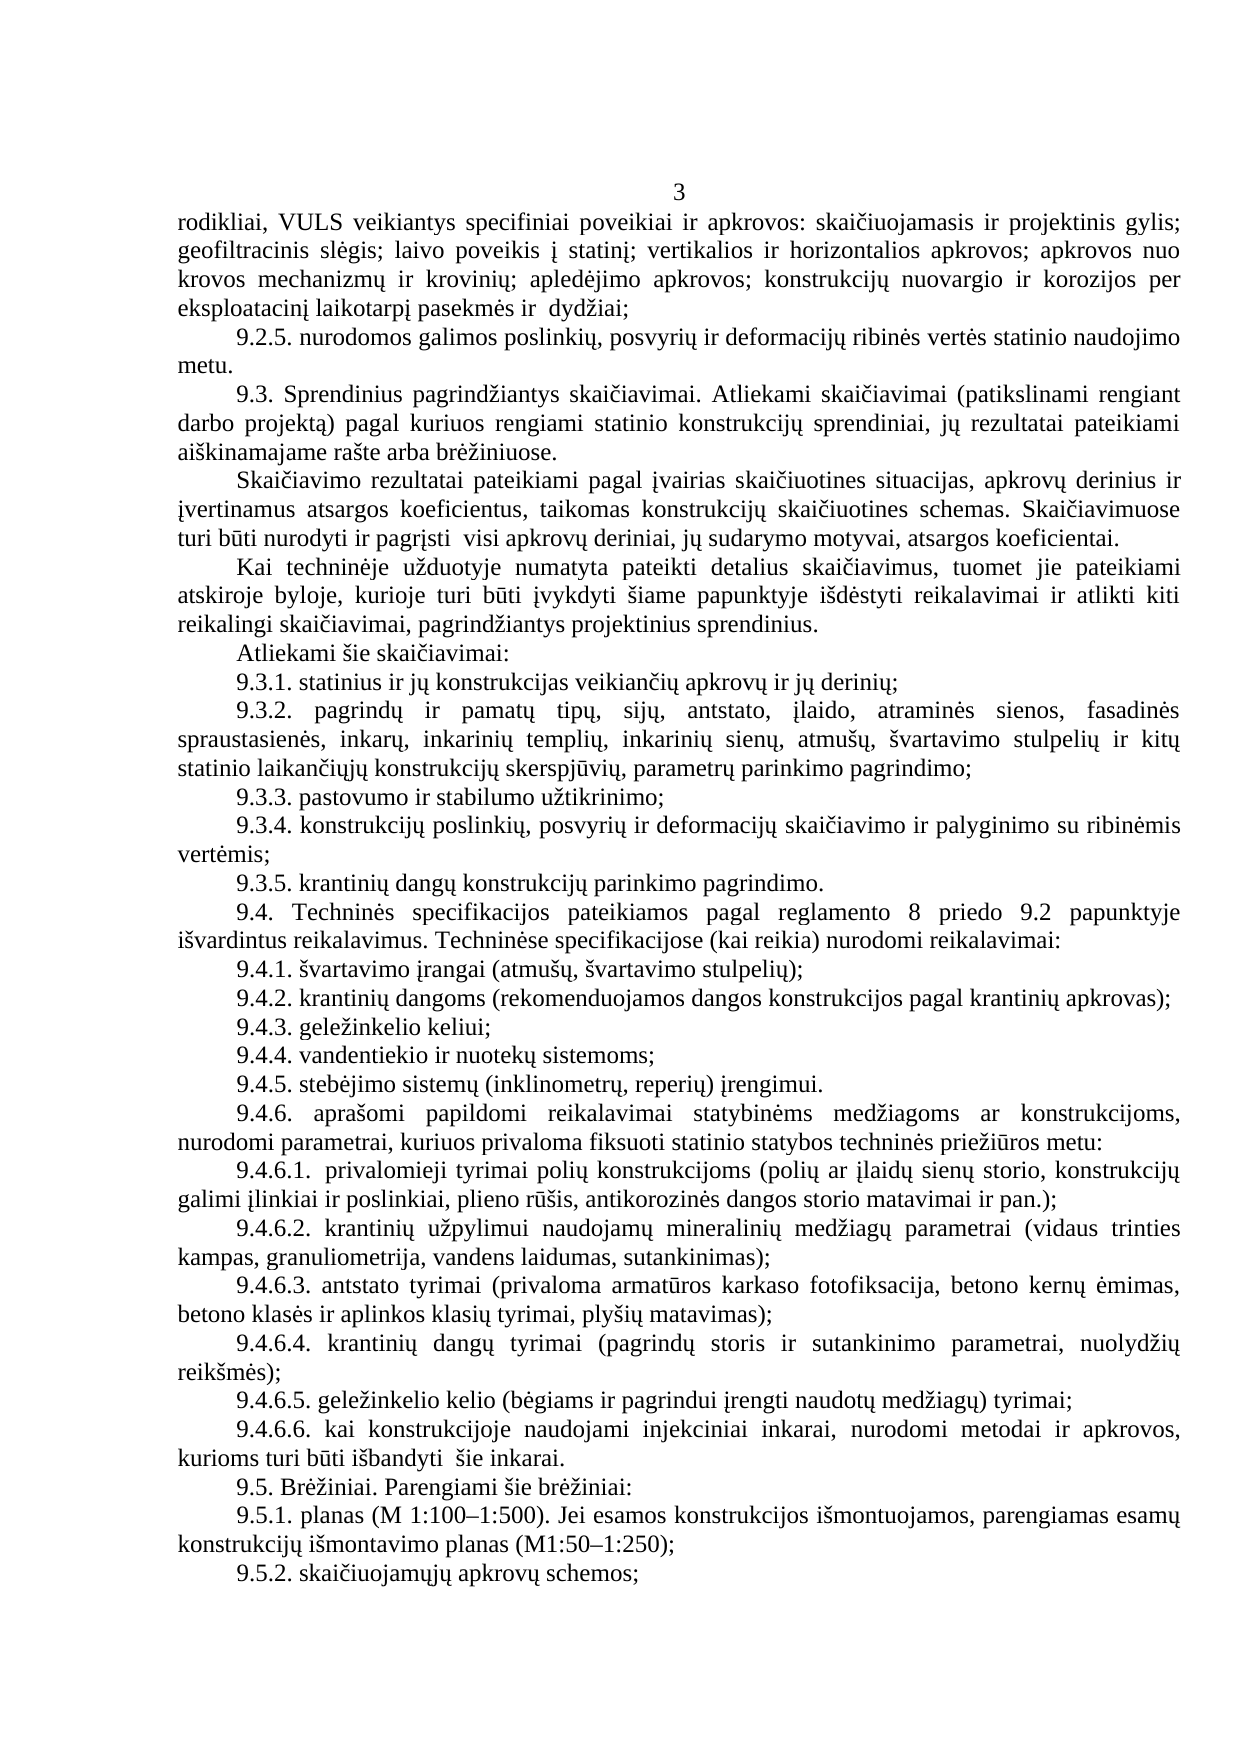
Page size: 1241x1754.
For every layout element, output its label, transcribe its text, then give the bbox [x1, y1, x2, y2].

text 9.3.5. krantinių dangų konstrukcijų parinkimo pagrindimo. [236, 868, 1181, 897]
text 9.3. Sprendinius pagrindžiantys skaičiavimai. Atliekami skaičiavimai (patikslinami rengiant darbo projektą) pagal kuriuos rengiami statinio konstrukcijų sprendiniai, jų rezultatai pateikiami aiškinamajame rašte arba brėžiniuose. [177, 379, 1181, 465]
text 9.3.3. pastovumo ir stabilumo užtikrinimo; [236, 782, 1181, 810]
text 9.4.4. vandentiekio ir nuotekų sistemoms; [236, 1040, 1181, 1069]
text 9.4.6.6. kai konstrukcijoje naudojami injekciniai inkarai, nurodomi metodai ir apkrovos, kurioms turi būti išbandyti šie inkarai. [177, 1414, 1181, 1472]
text 9.5. Brėžiniai. Parengiami šie brėžiniai: [236, 1472, 1181, 1500]
text 9.4.6.3. antstato tyrimai (privaloma armatūros karkaso fotofiksacija, betono kernų ėmimas, betono klasės ir aplinkos klasių tyrimai, plyšių matavimas); [177, 1270, 1181, 1328]
text Atliekami šie skaičiavimai: [177, 638, 1181, 667]
text 9.4.6.4. krantinių dangų tyrimai (pagrindų storis ir sutankinimo parametrai, nuolydžių reikšmės); [177, 1328, 1181, 1385]
text rodikliai, VULS veikiantys specifiniai poveikiai ir apkrovos: skaičiuojamasis ir projektinis gylis; geofiltracinis slėgis; laivo poveikis į statinį; vertikalios ir horizontalios apkrovos; apkrovos nuo krovos mechanizmų ir krovinių; apledėjimo apkrovos; konstrukcijų nuovargio ir korozijos per eksploatacinį laikotarpį pasekmės ir dydžiai; [177, 207, 1181, 322]
text 9.2.5. nurodomos galimos poslinkių, posvyrių ir deformacijų ribinės vertės statinio naudojimo metu. [177, 322, 1181, 379]
text 9.5.2. skaičiuojamųjų apkrovų schemos; [236, 1558, 1181, 1587]
text 9.4.2. krantinių dangoms (rekomenduojamos dangos konstrukcijos pagal krantinių apkrovas); [177, 983, 1181, 1012]
text 9.4.6.2. krantinių užpylimui naudojamų mineralinių medžiagų parametrai (vidaus trinties kampas, granuliometrija, vandens laidumas, sutankinimas); [177, 1213, 1181, 1270]
text 9.4.6.5. geležinkelio kelio (bėgiams ir pagrindui įrengti naudotų medžiagų) tyrimai; [177, 1385, 1181, 1414]
text 9.4.6.1. privalomieji tyrimai polių konstrukcijoms (polių ar įlaidų sienų storio, konstrukcijų galimi įlinkiai ir poslinkiai, plieno rūšis, antikorozinės dangos storio matavimai ir pan.); [177, 1155, 1181, 1213]
text 9.3.1. statinius ir jų konstrukcijas veikiančių apkrovų ir jų derinių; [177, 667, 1181, 695]
text 9.3.2. pagrindų ir pamatų tipų, sijų, antstato, įlaido, atraminės sienos, fasadinės spraustasienės, inkarų, inkarinių templių, inkarinių sienų, atmušų, švartavimo stulpelių ir kitų statinio laikančiųjų konstrukcijų skerspjūvių, parametrų parinkimo pagrindimo; [177, 695, 1181, 782]
text 9.4.1. švartavimo įrangai (atmušų, švartavimo stulpelių); [236, 954, 1181, 983]
text Kai techninėje užduotyje numatyta pateikti detalius skaičiavimus, tuomet jie pateikiami atskiroje byloje, kurioje turi būti įvykdyti šiame papunktyje išdėstyti reikalavimai ir atlikti kiti reikalingi skaičiavimai, pagrindžiantys projektinius sprendinius. [177, 552, 1181, 638]
text 9.4.6. aprašomi papildomi reikalavimai statybinėms medžiagoms ar konstrukcijoms, nurodomi parametrai, kuriuos privaloma fiksuoti statinio statybos techninės priežiūros metu: [177, 1098, 1181, 1155]
text 9.4.5. stebėjimo sistemų (inklinometrų, reperių) įrengimui. [236, 1069, 1181, 1098]
text Skaičiavimo rezultatai pateikiami pagal įvairias skaičiuotines situacijas, apkrovų derinius ir įvertinamus atsargos koeficientus, taikomas konstrukcijų skaičiuotines schemas. Skaičiavimuose turi būti nurodyti ir pagrįsti visi apkrovų deriniai, jų sudarymo motyvai, atsargos koeficientai. [177, 465, 1181, 552]
text 9.5.1. planas (M 1:100–1:500). Jei esamos konstrukcijos išmontuojamos, parengiamas esamų konstrukcijų išmontavimo planas (M1:50–1:250); [177, 1500, 1181, 1558]
text 9.4.3. geležinkelio keliui; [236, 1012, 1181, 1040]
text 9.4. Techninės specifikacijos pateikiamos pagal reglamento 8 priedo 9.2 papunktyje išvardintus reikalavimus. Techninėse specifikacijose (kai reikia) nurodomi reikalavimai: [177, 897, 1181, 954]
text 9.3.4. konstrukcijų poslinkių, posvyrių ir deformacijų skaičiavimo ir palyginimo su ribinėmis vertėmis; [177, 810, 1181, 868]
